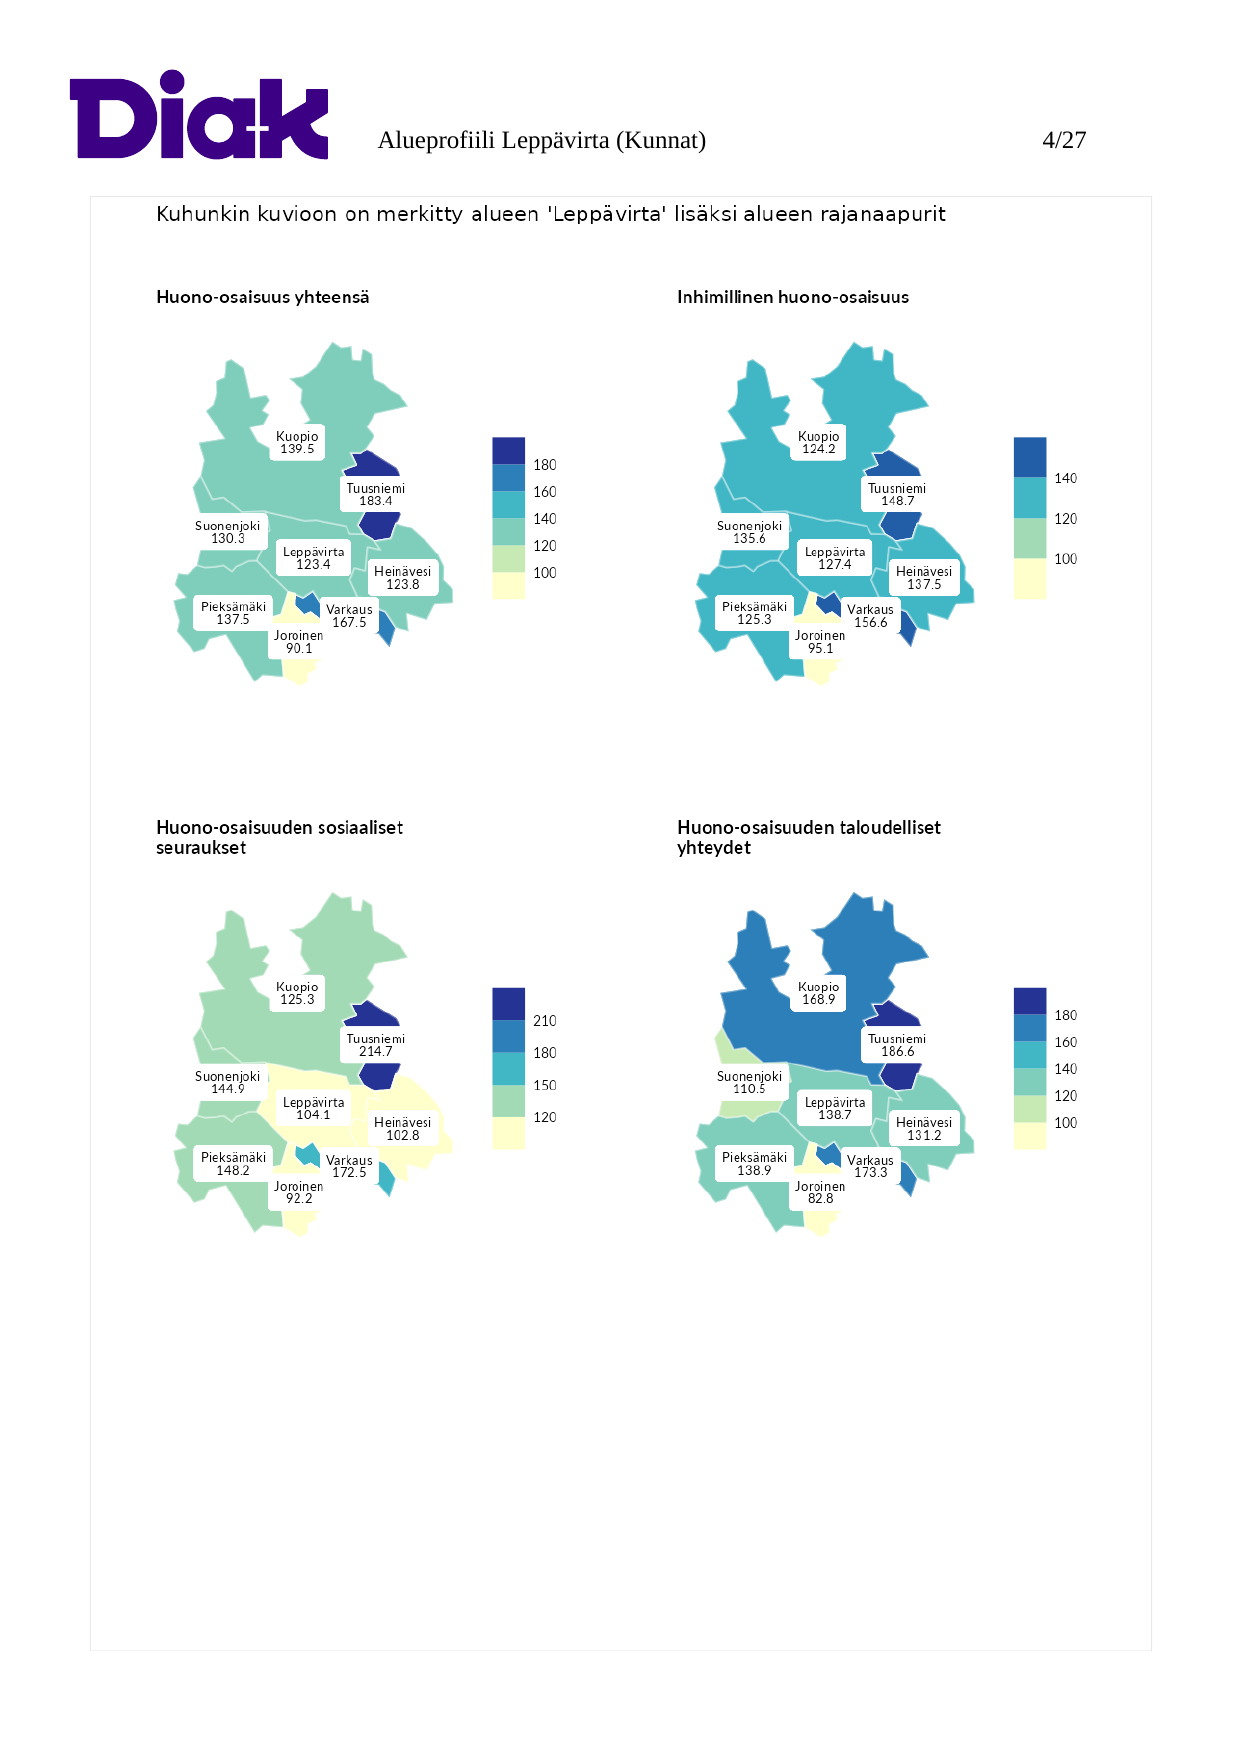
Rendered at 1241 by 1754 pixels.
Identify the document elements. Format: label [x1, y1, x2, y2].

picture [61, 196, 1179, 1651]
